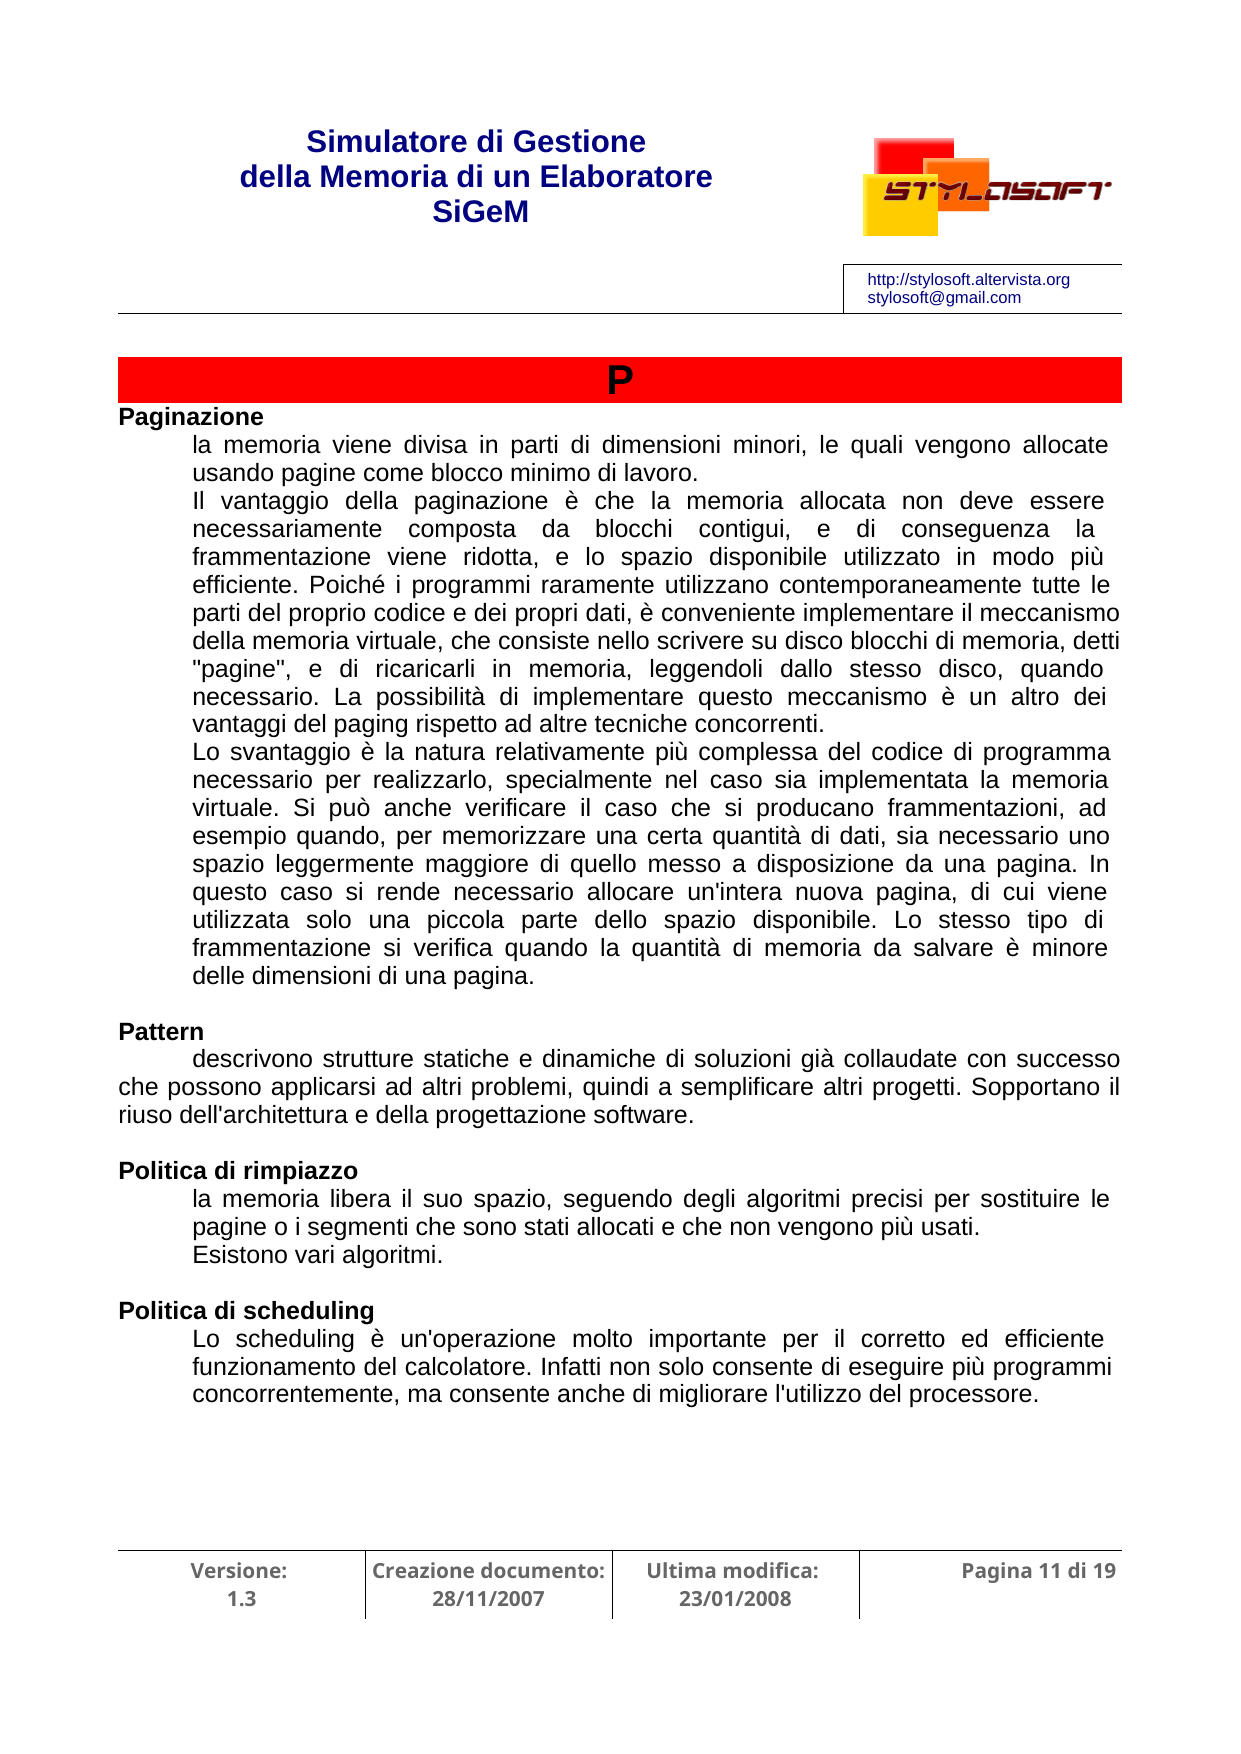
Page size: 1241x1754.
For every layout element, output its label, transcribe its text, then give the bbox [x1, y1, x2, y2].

text Lo scheduling è un'operazione molto importante per il corretto ed efficiente funzionamento del calcolatore. Infatti non solo consente di eseguire più programmi concorrentemente, ma consente anche di migliorare l'utilizzo del processore. [118, 1324, 1122, 1408]
text Pattern [118, 1017, 1122, 1045]
picture [848, 123, 1117, 247]
text la memoria libera il suo spazio, seguendo degli algoritmi precisi per sostituire le pagine o i segmenti che sono stati allocati e che non vengono più usati. [118, 1185, 1122, 1241]
text descrivono strutture statiche e dinamiche di soluzioni già collaudate con successo che possono applicarsi ad altri problemi, quindi a semplificare altri progetti. Sopportano il riuso dell'architettura e della progettazione software. [118, 1045, 1122, 1129]
text Il vantaggio della paginazione è che la memoria allocata non deve essere necessariamente composta da blocchi contigui, e di conseguenza la frammentazione viene ridotta, e lo spazio disponibile utilizzato in modo più efficiente. Poiché i programmi raramente utilizzano contemporaneamente tutte le parti del proprio codice e dei propri dati, è conveniente implementare il meccanismo della memoria virtuale, che consiste nello scrivere su disco blocchi di memoria, detti "pagine", e di ricaricarli in memoria, leggendoli dallo stesso disco, quando necessario. La possibilità di implementare questo meccanismo è un altro dei vantaggi del paging rispetto ad altre tecniche concorrenti. [118, 487, 1122, 738]
text la memoria viene divisa in parti di dimensioni minori, le quali vengono allocate usando pagine come blocco minimo di lavoro. [118, 431, 1122, 487]
text Lo svantaggio è la natura relativamente più complessa del codice di programma necessario per realizzarlo, specialmente nel caso sia implementata la memoria virtuale. Si può anche verificare il caso che si producano frammentazioni, ad esempio quando, per memorizzare una certa quantità di dati, sia necessario uno spazio leggermente maggiore di quello messo a disposizione da una pagina. In questo caso si rende necessario allocare un'intera nuova pagina, di cui viene utilizzata solo una piccola parte dello spazio disponibile. Lo stesso tipo di frammentazione si verifica quando la quantità di memoria da salvare è minore delle dimensioni di una pagina. [118, 738, 1122, 989]
text P [118, 357, 1122, 403]
text Paginazione [118, 403, 1122, 431]
text Esistono vari algoritmi. [118, 1241, 1122, 1268]
text Politica di scheduling [118, 1296, 1122, 1324]
text Politica di rimpiazzo [118, 1157, 1122, 1185]
